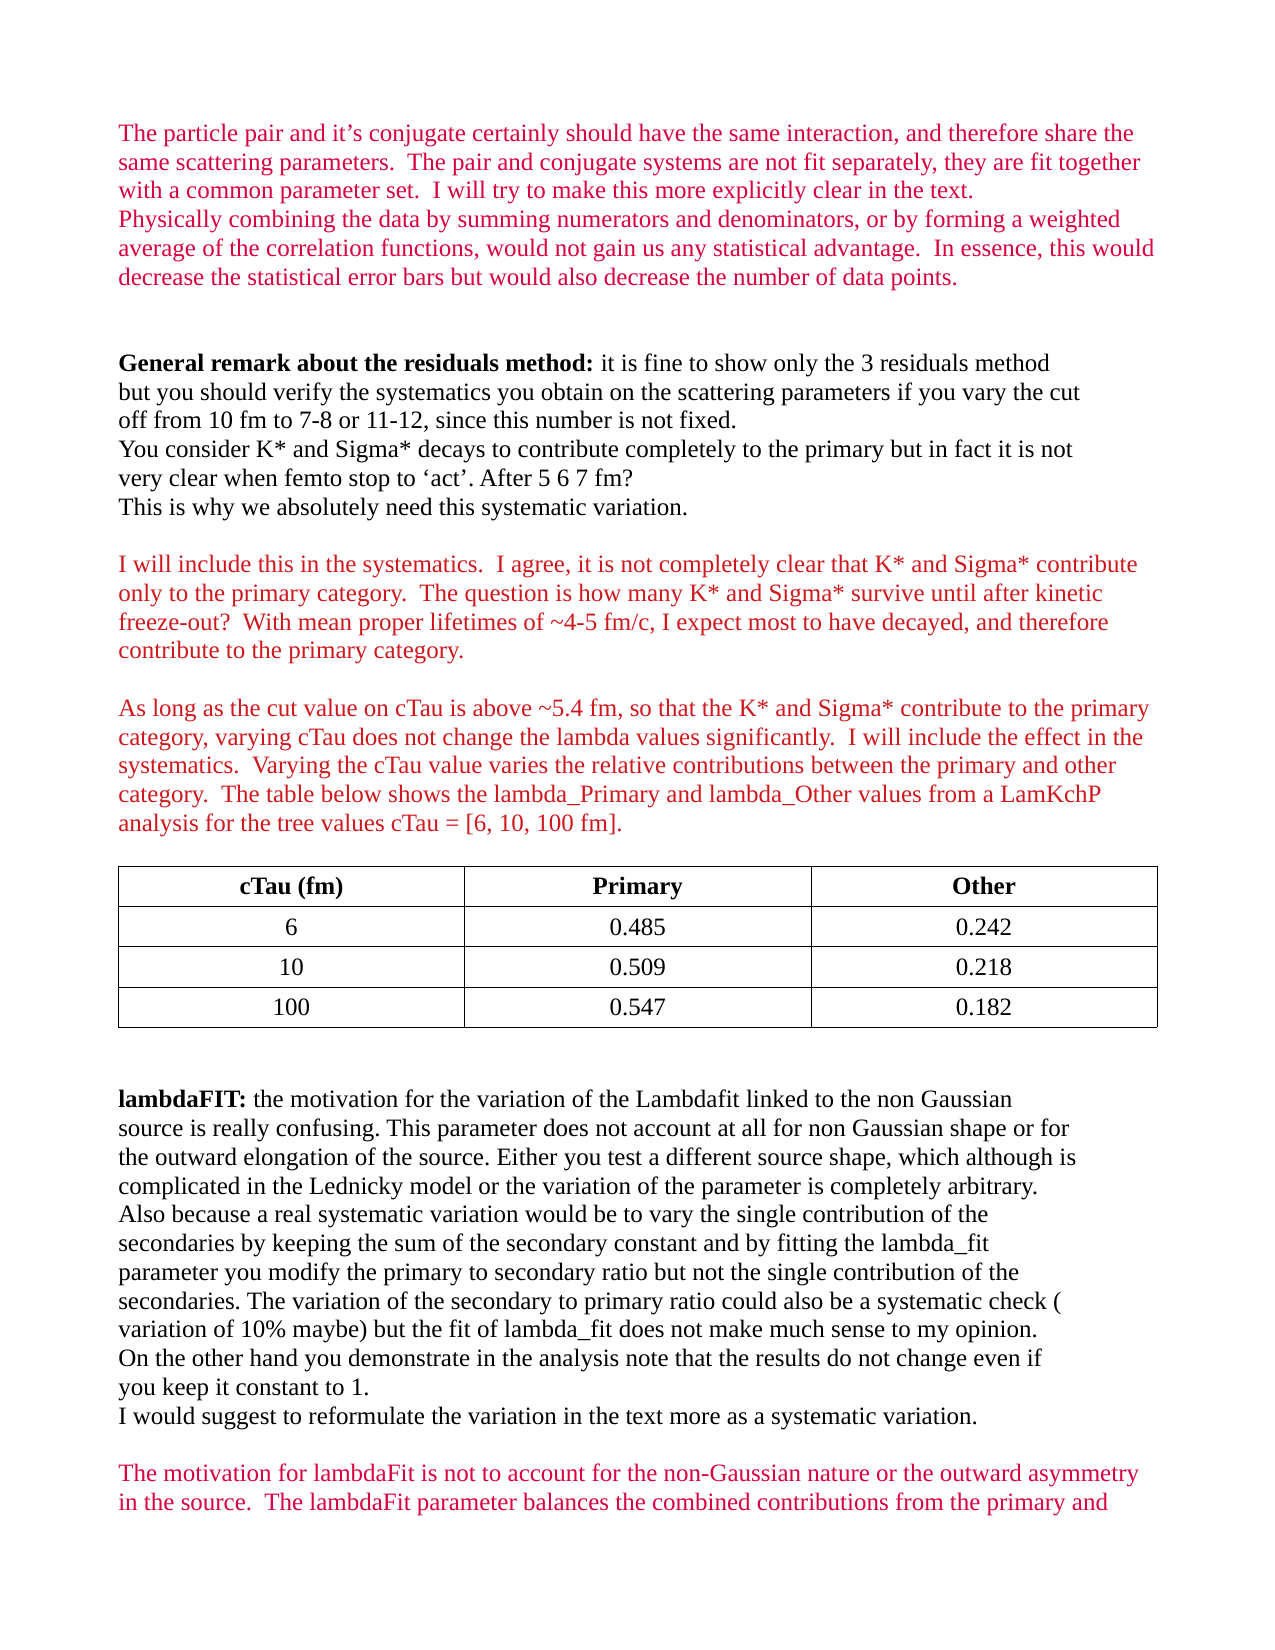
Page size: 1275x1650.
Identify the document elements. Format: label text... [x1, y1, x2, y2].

text but you should verify the systematics you obtain on the scattering parameters if you vary the cut [118, 377, 1157, 406]
text On the other hand you demonstrate in the analysis note that the results do not change even if [118, 1343, 1157, 1372]
table_cell 0.218 [812, 947, 1157, 987]
text The particle pair and it’s conjugate certainly should have the same interaction, and therefore share the same scattering parameters. The pair and conjugate systems are not fit separately, they are fit together with a common parameter set. I will try to make this more explicitly clear in the text. [118, 118, 1157, 204]
text I would suggest to reformulate the variation in the text more as a systematic variation. [118, 1401, 1157, 1429]
table_cell 100 [119, 988, 464, 1027]
text complicated in the Lednicky model or the variation of the parameter is completely arbitrary. [118, 1171, 1157, 1199]
text General remark about the residuals method: it is fine to show only the 3 residuals method [118, 348, 1157, 377]
table_header Other [812, 867, 1157, 906]
text the outward elongation of the source. Either you test a different source shape, which although is [118, 1142, 1157, 1171]
table_cell 0.509 [465, 947, 811, 987]
table_cell 0.182 [812, 988, 1157, 1027]
text As long as the cut value on cTau is above ~5.4 fm, so that the K* and Sigma* contribute to the primary category, varying cTau does not change the lambda values significantly. I will include the effect in the systematics. Varying the cTau value varies the relative contributions between the primary and other category. The table below shows the lambda_Primary and lambda_Other values from a LamKchP analysis for the tree values cTau = [6, 10, 100 fm]. [118, 693, 1157, 837]
text Physically combining the data by summing numerators and denominators, or by forming a weighted average of the correlation functions, would not gain us any statistical advantage. In essence, this would decrease the statistical error bars but would also decrease the number of data points. [118, 204, 1157, 291]
text secondaries. The variation of the secondary to primary ratio could also be a systematic check ( [118, 1286, 1157, 1314]
text variation of 10% maybe) but the fit of lambda_fit does not make much sense to my opinion. [118, 1314, 1157, 1343]
table_cell 6 [119, 907, 464, 946]
table_cell 0.485 [465, 907, 811, 946]
text parameter you modify the primary to secondary ratio but not the single contribution of the [118, 1257, 1157, 1286]
text off from 10 fm to 7-8 or 11-12, since this number is not fixed. [118, 406, 1157, 434]
text The motivation for lambdaFit is not to account for the non-Gaussian nature or the outward asymmetry in the source. The lambdaFit parameter balances the combined contributions from the primary and [118, 1458, 1157, 1516]
text very clear when femto stop to ‘act’. After 5 6 7 fm? [118, 463, 1157, 492]
text This is why we absolutely need this systematic variation. [118, 492, 1157, 521]
text You consider K* and Sigma* decays to contribute completely to the primary but in fact it is not [118, 434, 1157, 463]
text source is really confusing. This parameter does not account at all for non Gaussian shape or for [118, 1113, 1157, 1142]
text I will include this in the systematics. I agree, it is not completely clear that K* and Sigma* contribute only to the primary category. The question is how many K* and Sigma* survive until after kinetic freeze-out? With mean proper lifetimes of ~4-5 fm/c, I expect most to have decayed, and therefore contribute to the primary category. [118, 549, 1157, 664]
table_cell 0.547 [465, 988, 811, 1027]
table_header cTau (fm) [119, 867, 464, 906]
text lambdaFIT: the motivation for the variation of the Lambdafit linked to the non Gaussian [118, 1084, 1157, 1113]
text Also because a real systematic variation would be to vary the single contribution of the [118, 1199, 1157, 1228]
table_cell 0.242 [812, 907, 1157, 946]
text you keep it constant to 1. [118, 1372, 1157, 1401]
text secondaries by keeping the sum of the secondary constant and by fitting the lambda_fit [118, 1228, 1157, 1257]
table_cell 10 [119, 947, 464, 987]
table_header Primary [465, 867, 811, 906]
